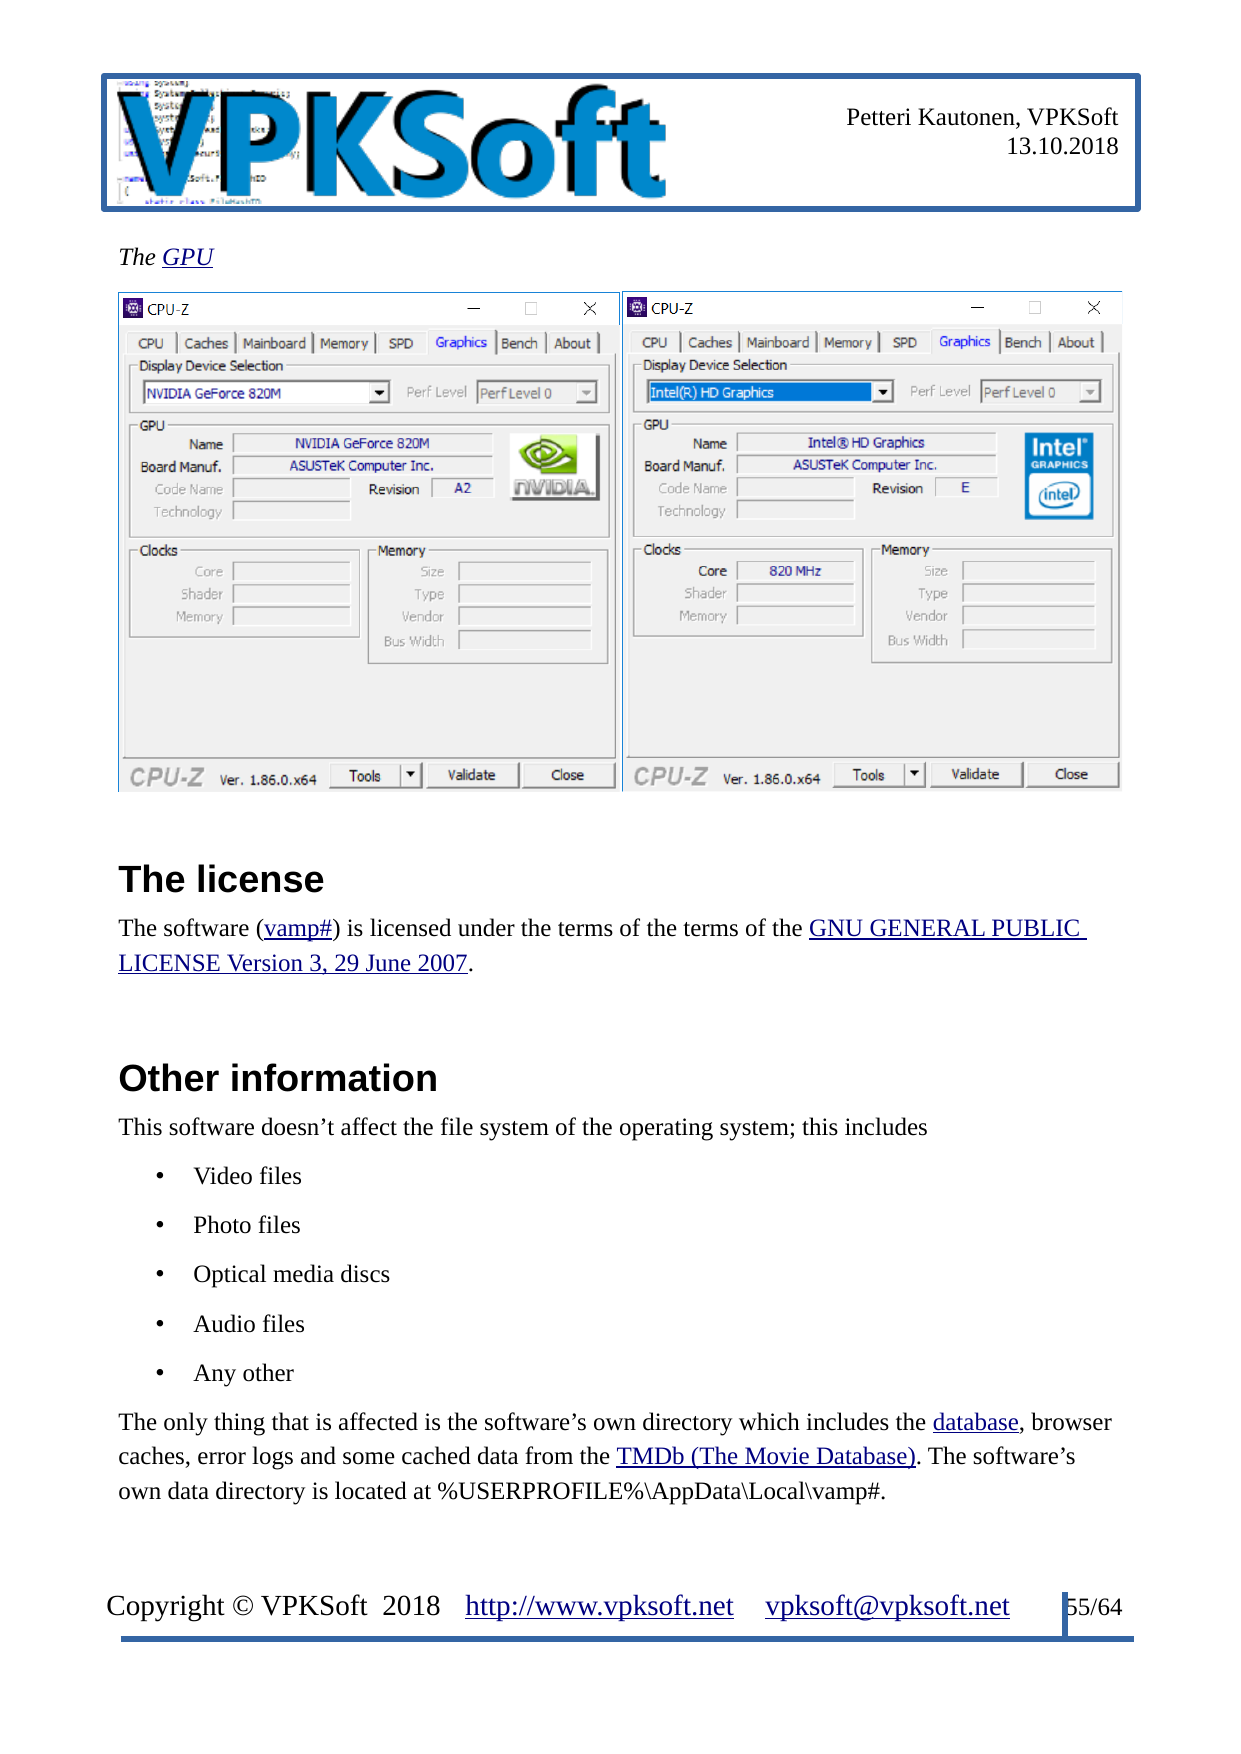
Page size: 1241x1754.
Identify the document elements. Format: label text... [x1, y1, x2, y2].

text The GPU [118, 242, 1122, 271]
picture [118, 291, 1123, 792]
subtitle The license [118, 857, 1122, 901]
text The software (vamp#) is licensed under the terms of the terms of the GNU GENERAL PUBLIC LICENSE Version 3, 29 June 2007. [118, 913, 1122, 976]
subtitle Other information [118, 1056, 1122, 1100]
list Audio files [156, 1309, 1122, 1337]
list Video files [156, 1161, 1122, 1190]
text This software doesn’t affect the file system of the operating system; this includes [118, 1112, 1122, 1141]
list Optical media discs [156, 1259, 1122, 1288]
list Any other [156, 1358, 1122, 1386]
picture [116, 81, 672, 204]
list Photo files [156, 1211, 1122, 1239]
text The only thing that is affected is the software’s own directory which includes the database, browser caches, error logs and some cached data from the TMDb (The Movie Database). The software’s own data directory is located at %USERPROFILE%\AppData\Local\vamp#. [118, 1407, 1122, 1504]
